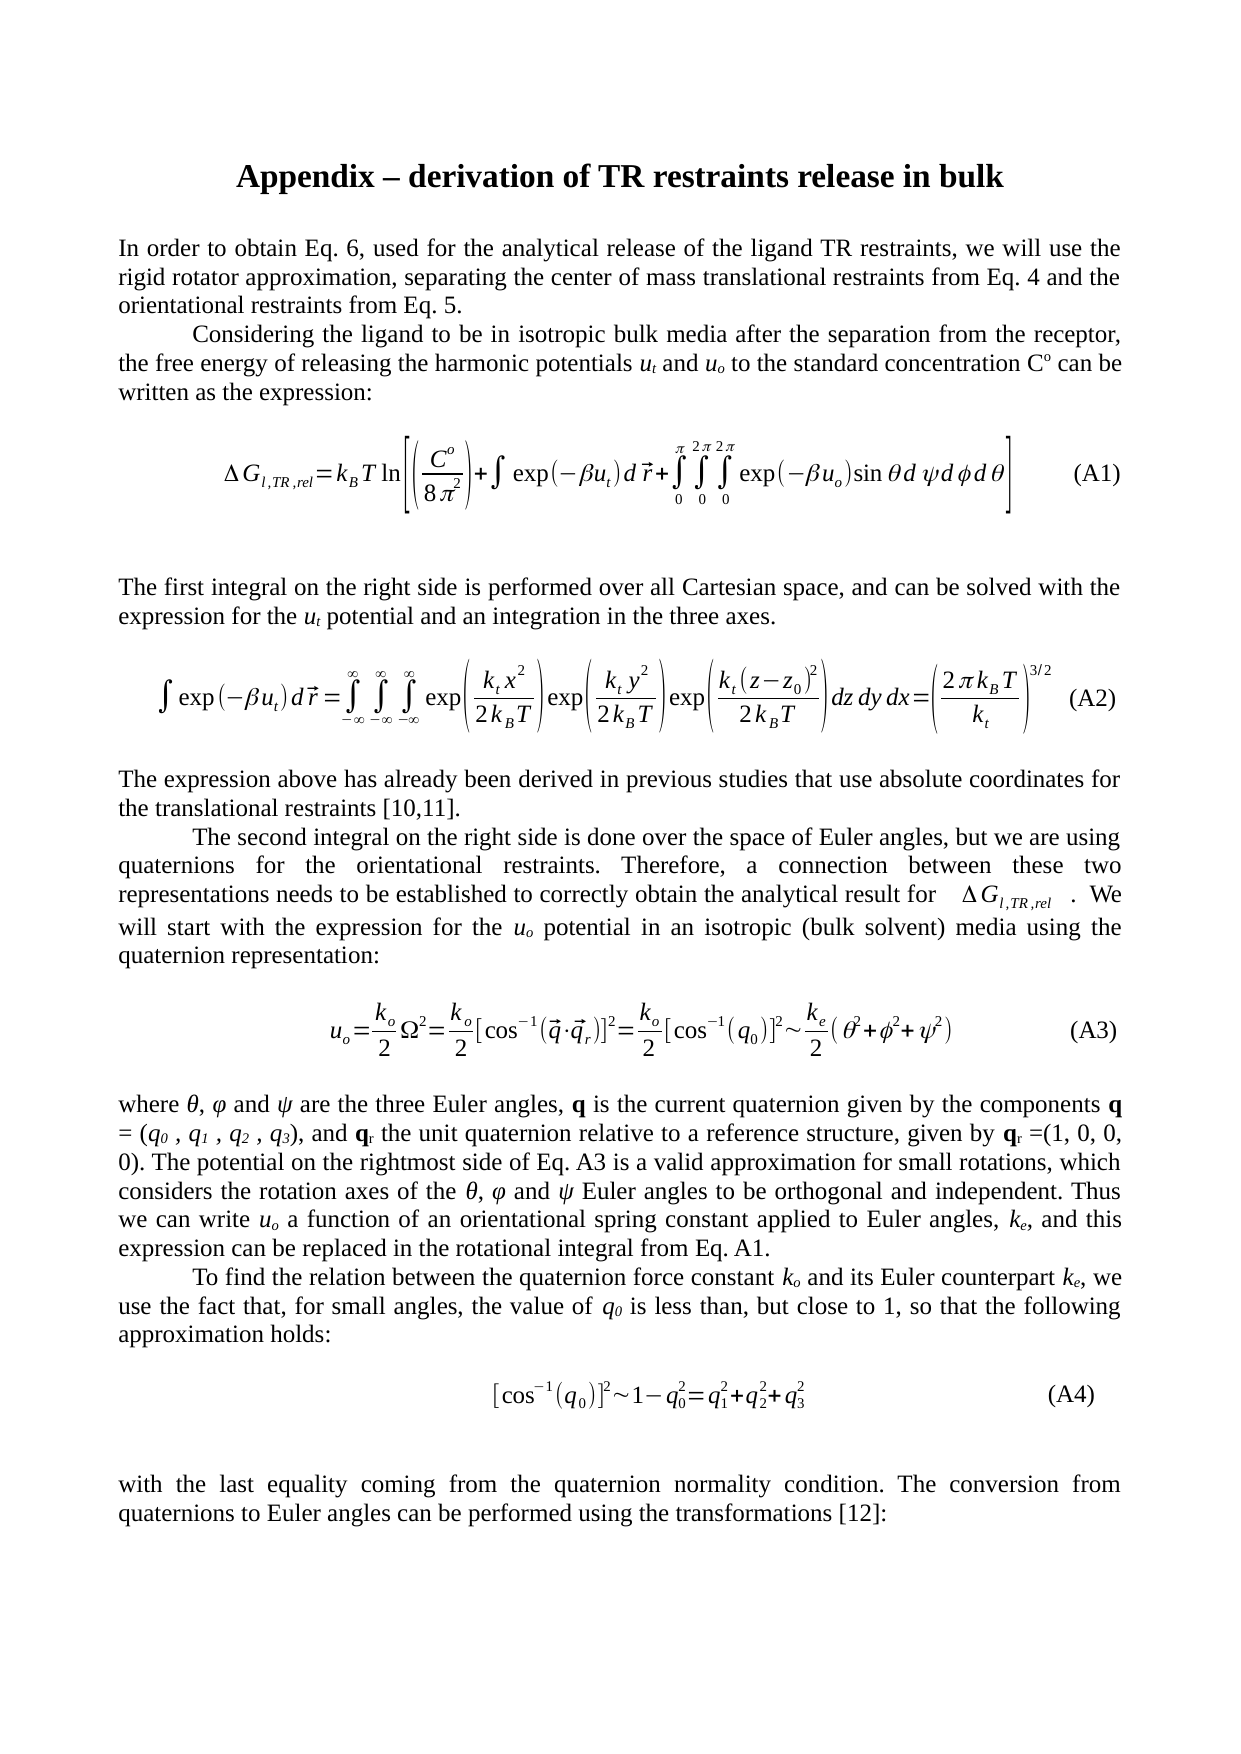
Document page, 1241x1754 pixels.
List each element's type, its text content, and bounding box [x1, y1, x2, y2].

text with the last equality coming from the quaternion normality condition. The conversion from quaternions to Euler angles can be performed using the transformations [12]: [118, 1469, 1122, 1527]
text (A4) [118, 1377, 1122, 1412]
text The expression above has already been derived in previous studies that use absolute coordinates for the translational restraints [10,11]. [118, 764, 1122, 822]
text The first integral on the right side is performed over all Cartesian space, and can be solved with the expression for the ut potential and an integration in the three axes. [118, 572, 1122, 630]
text (A1) [118, 434, 1122, 515]
text (A2) [118, 658, 1122, 736]
text To find the relation between the quaternion force constant ko and its Euler counterpart ke, we use the fact that, for small angles, the value of q0 is less than, but close to 1, so that the following approximation holds: [118, 1262, 1122, 1348]
text (A3) [118, 998, 1122, 1061]
text The second integral on the right side is done over the space of Euler angles, but we are using quaternions for the orientational restraints. Therefore, a connection between these two representations needs to be established to correctly obtain the analytical result for . We will start with the expression for the uo potential in an isotropic (bulk solvent) media using the quaternion representation: [118, 822, 1122, 969]
text In order to obtain Eq. 6, used for the analytical release of the ligand TR restraints, we will use the rigid rotator approximation, separating the center of mass translational restraints from Eq. 4 and the orientational restraints from Eq. 5. [118, 233, 1122, 319]
text where θ, φ and ψ are the three Euler angles, q is the current quaternion given by the components q = (q0 , q1 , q2 , q3), and qr the unit quaternion relative to a reference structure, given by qr =(1, 0, 0, 0). The potential on the rightmost side of Eq. A3 is a valid approximation for small rotations, which considers the rotation axes of the θ, φ and ψ Euler angles to be orthogonal and independent. Thus we can write uo a function of an orientational spring constant applied to Euler angles, ke, and this expression can be replaced in the rotational integral from Eq. A1. [118, 1089, 1122, 1262]
text Considering the ligand to be in isotropic bulk media after the separation from the receptor, the free energy of releasing the harmonic potentials ut and uo to the standard concentration Co can be written as the expression: [118, 319, 1122, 406]
text Appendix – derivation of TR restraints release in bulk [118, 156, 1122, 195]
